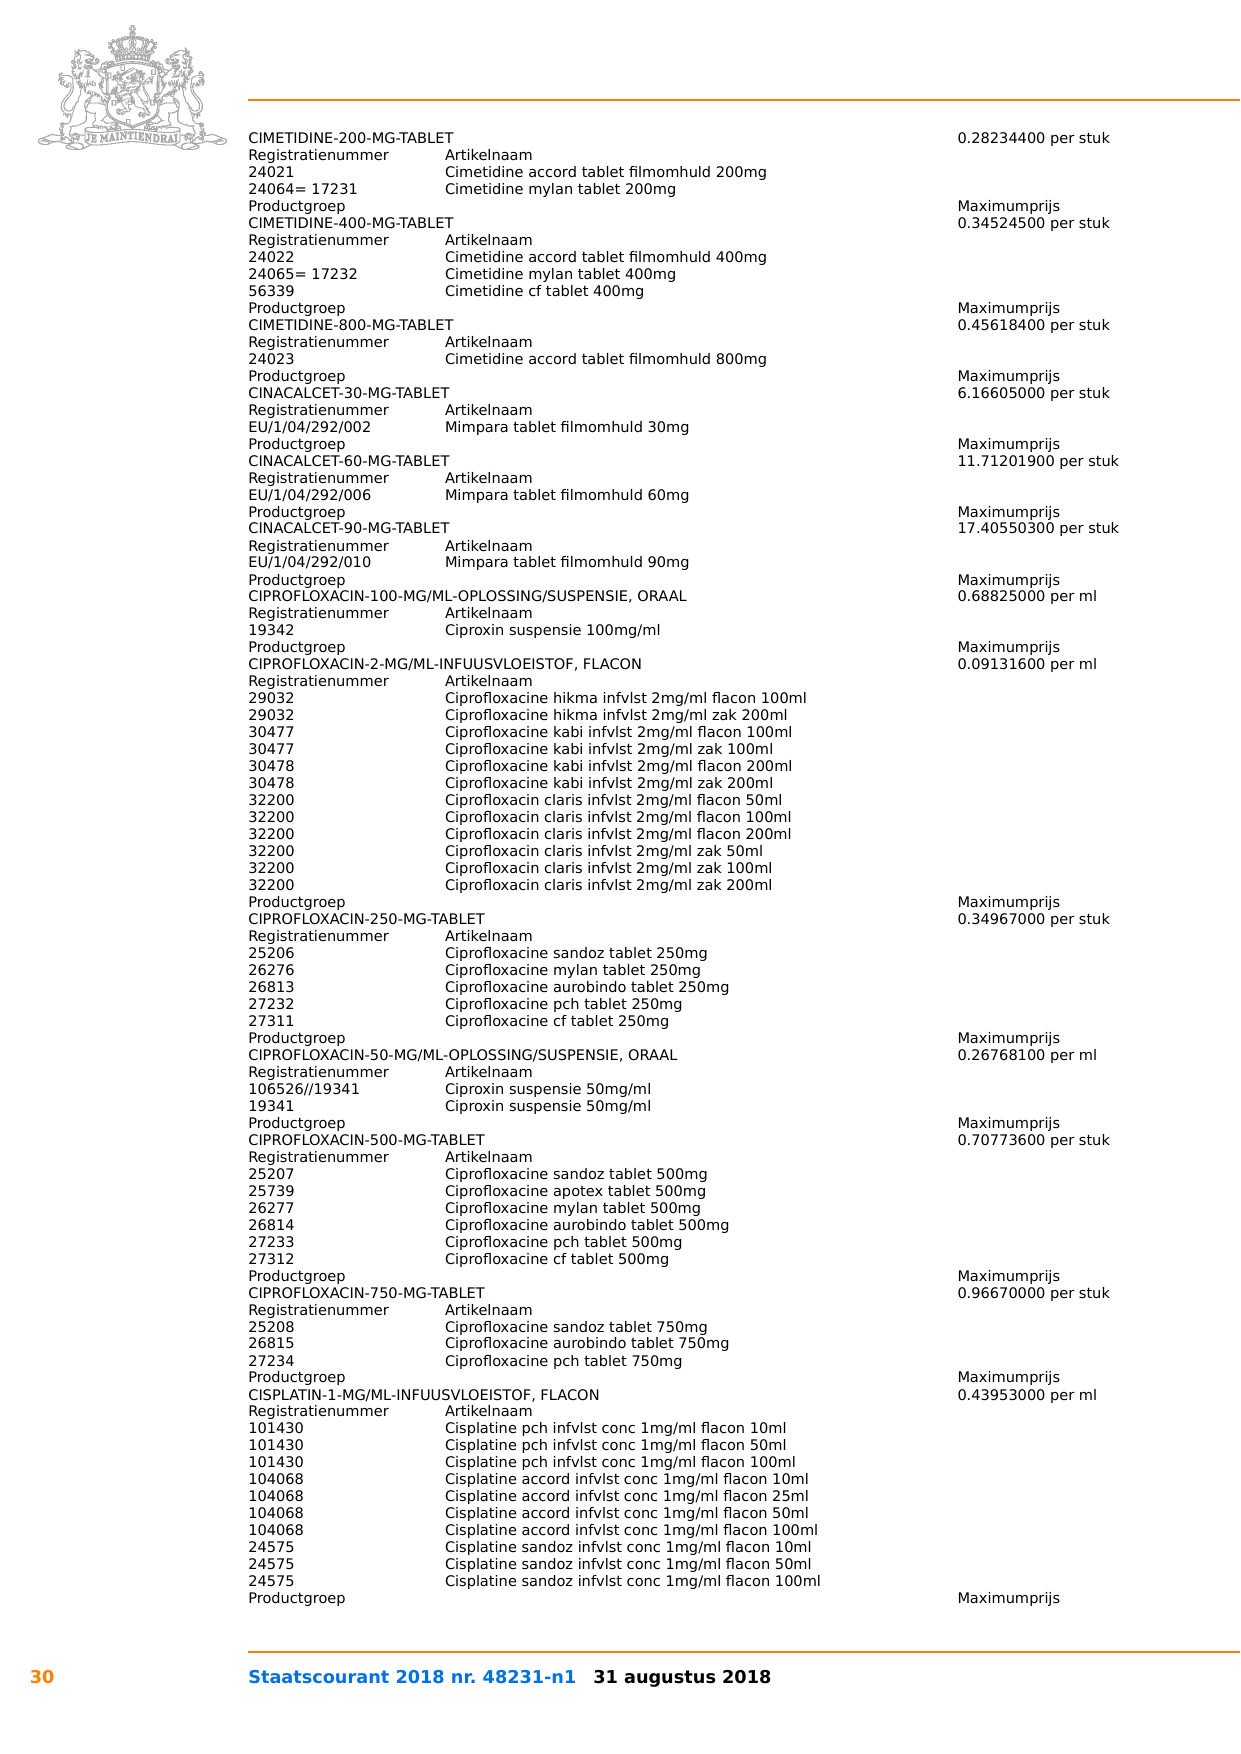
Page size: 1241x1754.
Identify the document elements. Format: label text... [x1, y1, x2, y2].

table_cell Ciprofloxacin claris infvlst 2mg/ml flacon 200ml [439, 826, 951, 843]
table_cell 24575 [248, 1556, 439, 1573]
table_cell 27232 [248, 996, 439, 1013]
table_cell 30478 [248, 775, 439, 792]
table_cell Registratienummer [248, 334, 439, 351]
table_cell 101430 [248, 1420, 439, 1437]
table_cell Ciprofloxacine pch tablet 750mg [439, 1353, 951, 1369]
table_cell [439, 1268, 951, 1284]
table_cell 6.16605000 per stuk [951, 385, 1163, 402]
table_cell [951, 249, 1163, 266]
table_cell Registratienummer [248, 1149, 439, 1166]
table_cell CIMETIDINE-200-MG-TABLET [248, 130, 951, 147]
table_cell [951, 690, 1163, 707]
table_cell [951, 419, 1163, 436]
table_cell [951, 843, 1163, 860]
table_cell [439, 436, 951, 452]
table_cell [951, 1471, 1163, 1488]
table_cell Ciprofloxacine pch tablet 500mg [439, 1234, 951, 1251]
table_cell Registratienummer [248, 1064, 439, 1081]
table_cell Productgroep [248, 1369, 439, 1386]
table_cell [951, 1556, 1163, 1573]
table_cell 25206 [248, 945, 439, 962]
table_cell 32200 [248, 860, 439, 877]
table_cell [439, 639, 951, 656]
table_cell Registratienummer [248, 928, 439, 945]
table_cell EU/1/04/292/010 [248, 554, 439, 571]
table_cell Productgroep [248, 639, 439, 656]
table_cell 27311 [248, 1013, 439, 1030]
table_cell 30478 [248, 758, 439, 775]
table_cell [951, 1522, 1163, 1539]
table_cell [951, 605, 1163, 622]
table_cell 27312 [248, 1251, 439, 1267]
table_cell 0.96670000 per stuk [951, 1285, 1163, 1301]
table_cell Artikelnaam [439, 673, 951, 690]
table_cell Ciprofloxacine kabi infvlst 2mg/ml zak 200ml [439, 775, 951, 792]
table_cell Registratienummer [248, 232, 439, 249]
table_cell Mimpara tablet filmomhuld 60mg [439, 486, 951, 503]
table_cell Productgroep [248, 436, 439, 452]
table_cell [439, 368, 951, 384]
table_cell Artikelnaam [439, 1403, 951, 1420]
table_cell [951, 1573, 1163, 1590]
table_cell 106526//19341 [248, 1081, 439, 1098]
table_cell CIPROFLOXACIN-50-MG/ML-OPLOSSING/SUSPENSIE, ORAAL [248, 1047, 951, 1064]
table_cell 0.68825000 per ml [951, 588, 1163, 605]
table_cell [951, 147, 1163, 164]
table_cell Maximumprijs [951, 198, 1163, 215]
table_cell Productgroep [248, 1268, 439, 1284]
table_cell 32200 [248, 792, 439, 809]
table_cell 30477 [248, 724, 439, 741]
table_cell Productgroep [248, 1590, 439, 1607]
table_cell 29032 [248, 707, 439, 724]
table_cell 0.45618400 per stuk [951, 317, 1163, 334]
table_cell Productgroep [248, 198, 439, 215]
table_cell Cisplatine accord infvlst conc 1mg/ml flacon 100ml [439, 1522, 951, 1539]
table_cell [951, 1335, 1163, 1352]
table_cell [439, 1115, 951, 1132]
table_cell [951, 1166, 1163, 1183]
table_cell Cimetidine cf tablet 400mg [439, 283, 951, 300]
table_cell Ciprofloxacine mylan tablet 500mg [439, 1200, 951, 1217]
table_cell [951, 266, 1163, 283]
table_cell 0.28234400 per stuk [951, 130, 1163, 147]
table_cell Ciprofloxacine aurobindo tablet 500mg [439, 1217, 951, 1233]
table_cell [951, 673, 1163, 690]
table_cell Cisplatine pch infvlst conc 1mg/ml flacon 100ml [439, 1454, 951, 1471]
table_cell Mimpara tablet filmomhuld 90mg [439, 554, 951, 571]
table_cell [951, 979, 1163, 996]
table_cell EU/1/04/292/002 [248, 419, 439, 436]
table_cell [951, 1183, 1163, 1199]
table_cell [951, 1403, 1163, 1420]
table_cell Mimpara tablet filmomhuld 30mg [439, 419, 951, 436]
table_cell [951, 334, 1163, 351]
table_cell Artikelnaam [439, 928, 951, 945]
table_cell Ciprofloxacine kabi infvlst 2mg/ml flacon 200ml [439, 758, 951, 775]
table_cell [951, 707, 1163, 724]
table_cell [951, 622, 1163, 639]
table_cell Productgroep [248, 368, 439, 384]
table_cell 56339 [248, 283, 439, 300]
table_cell [951, 1437, 1163, 1454]
table_cell Cisplatine accord infvlst conc 1mg/ml flacon 25ml [439, 1488, 951, 1505]
table_cell [951, 1081, 1163, 1098]
table_cell [439, 571, 951, 588]
table_cell Artikelnaam [439, 605, 951, 622]
table_cell 32200 [248, 809, 439, 826]
table_cell Artikelnaam [439, 402, 951, 418]
table_cell Registratienummer [248, 147, 439, 164]
table_cell Maximumprijs [951, 1030, 1163, 1047]
table_cell [951, 1098, 1163, 1115]
table_cell Productgroep [248, 1030, 439, 1047]
table_cell Maximumprijs [951, 1268, 1163, 1284]
table_cell Ciprofloxacin claris infvlst 2mg/ml zak 200ml [439, 877, 951, 894]
table_cell CIMETIDINE-400-MG-TABLET [248, 215, 951, 232]
table_cell 24022 [248, 249, 439, 266]
table_cell [951, 758, 1163, 775]
table_cell Maximumprijs [951, 1115, 1163, 1132]
table_cell Ciprofloxacine hikma infvlst 2mg/ml flacon 100ml [439, 690, 951, 707]
table_cell 17.40550300 per stuk [951, 520, 1163, 537]
table_cell 104068 [248, 1471, 439, 1488]
table_cell [439, 300, 951, 317]
table_cell Productgroep [248, 300, 439, 317]
table_cell [951, 538, 1163, 554]
table_cell [951, 741, 1163, 758]
table_cell Ciprofloxacine aurobindo tablet 250mg [439, 979, 951, 996]
table_cell Cimetidine mylan tablet 400mg [439, 266, 951, 283]
table_cell [951, 724, 1163, 741]
picture [38, 25, 227, 150]
table_cell Ciprofloxacine kabi infvlst 2mg/ml zak 100ml [439, 741, 951, 758]
table_cell 19341 [248, 1098, 439, 1115]
table_cell 24065= 17232 [248, 266, 439, 283]
table_cell CISPLATIN-1-MG/ML-INFUUSVLOEISTOF, FLACON [248, 1386, 951, 1403]
table_cell 104068 [248, 1505, 439, 1522]
table_cell Ciprofloxacine mylan tablet 250mg [439, 962, 951, 979]
table_cell CINACALCET-90-MG-TABLET [248, 520, 951, 537]
table_cell EU/1/04/292/006 [248, 486, 439, 503]
table_cell 29032 [248, 690, 439, 707]
table_cell Maximumprijs [951, 436, 1163, 452]
table_cell Productgroep [248, 504, 439, 520]
table_cell Cisplatine accord infvlst conc 1mg/ml flacon 50ml [439, 1505, 951, 1522]
table_cell 30477 [248, 741, 439, 758]
table_cell [951, 486, 1163, 503]
table_cell [439, 198, 951, 215]
table_cell Maximumprijs [951, 894, 1163, 911]
table_cell Cisplatine sandoz infvlst conc 1mg/ml flacon 50ml [439, 1556, 951, 1573]
table_cell Maximumprijs [951, 368, 1163, 384]
table_cell 25208 [248, 1319, 439, 1335]
table_cell Maximumprijs [951, 504, 1163, 520]
table_cell Ciprofloxacine sandoz tablet 750mg [439, 1319, 951, 1335]
table_cell 32200 [248, 826, 439, 843]
table_cell Ciproxin suspensie 100mg/ml [439, 622, 951, 639]
table_cell Artikelnaam [439, 1149, 951, 1166]
table_cell Registratienummer [248, 402, 439, 418]
table_cell Productgroep [248, 571, 439, 588]
table_cell Ciprofloxacine aurobindo tablet 750mg [439, 1335, 951, 1352]
table_cell Registratienummer [248, 673, 439, 690]
table_cell Ciprofloxacine cf tablet 250mg [439, 1013, 951, 1030]
table_cell Ciprofloxacine sandoz tablet 250mg [439, 945, 951, 962]
table_cell 0.43953000 per ml [951, 1386, 1163, 1403]
table_cell Artikelnaam [439, 1064, 951, 1081]
table_cell Artikelnaam [439, 334, 951, 351]
table_cell CINACALCET-60-MG-TABLET [248, 453, 951, 469]
table_cell Artikelnaam [439, 1301, 951, 1318]
table_cell 24575 [248, 1539, 439, 1556]
table_cell [951, 1505, 1163, 1522]
table_cell Ciprofloxacine apotex tablet 500mg [439, 1183, 951, 1199]
table_cell [439, 504, 951, 520]
table_cell Ciprofloxacine kabi infvlst 2mg/ml flacon 100ml [439, 724, 951, 741]
table_cell 25739 [248, 1183, 439, 1199]
table_cell CIPROFLOXACIN-250-MG-TABLET [248, 911, 951, 928]
table_cell Artikelnaam [439, 232, 951, 249]
table_cell Registratienummer [248, 538, 439, 554]
table_cell Ciproxin suspensie 50mg/ml [439, 1081, 951, 1098]
table_cell Maximumprijs [951, 639, 1163, 656]
table_cell 24064= 17231 [248, 181, 439, 198]
table_cell [951, 928, 1163, 945]
table_cell Registratienummer [248, 1403, 439, 1420]
table_cell [951, 1217, 1163, 1233]
table_cell [951, 1301, 1163, 1318]
table_cell Artikelnaam [439, 538, 951, 554]
table_cell 0.70773600 per stuk [951, 1132, 1163, 1149]
table_cell Ciprofloxacin claris infvlst 2mg/ml zak 50ml [439, 843, 951, 860]
table_cell [951, 283, 1163, 300]
table_cell [951, 1454, 1163, 1471]
table_cell Maximumprijs [951, 300, 1163, 317]
table_cell 0.34967000 per stuk [951, 911, 1163, 928]
table_cell [951, 1420, 1163, 1437]
table_cell [951, 402, 1163, 418]
table_cell 104068 [248, 1522, 439, 1539]
table_cell Cimetidine mylan tablet 200mg [439, 181, 951, 198]
table_cell Artikelnaam [439, 147, 951, 164]
table_cell [951, 877, 1163, 894]
table_cell 26813 [248, 979, 439, 996]
table_cell [951, 962, 1163, 979]
table_cell [951, 181, 1163, 198]
table_cell CIPROFLOXACIN-100-MG/ML-OPLOSSING/SUSPENSIE, ORAAL [248, 588, 951, 605]
table_cell Cimetidine accord tablet filmomhuld 400mg [439, 249, 951, 266]
table_cell [951, 996, 1163, 1013]
table_cell Ciprofloxacin claris infvlst 2mg/ml flacon 50ml [439, 792, 951, 809]
table_cell CINACALCET-30-MG-TABLET [248, 385, 951, 402]
table_cell 0.09131600 per ml [951, 656, 1163, 673]
table_cell 19342 [248, 622, 439, 639]
table_cell Productgroep [248, 1115, 439, 1132]
table_cell [951, 826, 1163, 843]
table_cell 27233 [248, 1234, 439, 1251]
table_cell [951, 1200, 1163, 1217]
table_cell [951, 860, 1163, 877]
table_cell [951, 351, 1163, 368]
table_cell [439, 1369, 951, 1386]
table_cell Ciprofloxacine sandoz tablet 500mg [439, 1166, 951, 1183]
table_cell Artikelnaam [439, 470, 951, 486]
table_cell 25207 [248, 1166, 439, 1183]
table_cell [951, 232, 1163, 249]
table_cell 11.71201900 per stuk [951, 453, 1163, 469]
table_cell [951, 1319, 1163, 1335]
table_cell [951, 945, 1163, 962]
table_cell Registratienummer [248, 605, 439, 622]
table_cell 0.34524500 per stuk [951, 215, 1163, 232]
table_cell Ciprofloxacine cf tablet 500mg [439, 1251, 951, 1267]
table_cell CIMETIDINE-800-MG-TABLET [248, 317, 951, 334]
table_cell Ciprofloxacin claris infvlst 2mg/ml zak 100ml [439, 860, 951, 877]
table_cell Ciprofloxacine hikma infvlst 2mg/ml zak 200ml [439, 707, 951, 724]
table_cell Maximumprijs [951, 1369, 1163, 1386]
table_cell 101430 [248, 1437, 439, 1454]
table_cell [951, 775, 1163, 792]
table_cell [439, 1590, 951, 1607]
table_cell [951, 1488, 1163, 1505]
table_cell [951, 1064, 1163, 1081]
table_cell Ciproxin suspensie 50mg/ml [439, 1098, 951, 1115]
table_cell 32200 [248, 843, 439, 860]
table_cell Cisplatine accord infvlst conc 1mg/ml flacon 10ml [439, 1471, 951, 1488]
table_cell [951, 470, 1163, 486]
table_cell 101430 [248, 1454, 439, 1471]
table_cell [951, 1149, 1163, 1166]
table_cell Registratienummer [248, 1301, 439, 1318]
table_cell Cisplatine sandoz infvlst conc 1mg/ml flacon 10ml [439, 1539, 951, 1556]
table_cell [439, 1030, 951, 1047]
table_cell 26276 [248, 962, 439, 979]
table_cell [439, 894, 951, 911]
table_cell [951, 792, 1163, 809]
table_cell Cisplatine pch infvlst conc 1mg/ml flacon 10ml [439, 1420, 951, 1437]
table_cell Maximumprijs [951, 1590, 1163, 1607]
table_cell [951, 1234, 1163, 1251]
table_cell [951, 1251, 1163, 1267]
table_cell Cisplatine pch infvlst conc 1mg/ml flacon 50ml [439, 1437, 951, 1454]
table_cell 24021 [248, 164, 439, 181]
table_cell 104068 [248, 1488, 439, 1505]
table_cell CIPROFLOXACIN-2-MG/ML-INFUUSVLOEISTOF, FLACON [248, 656, 951, 673]
table_cell Cisplatine sandoz infvlst conc 1mg/ml flacon 100ml [439, 1573, 951, 1590]
table_cell 26814 [248, 1217, 439, 1233]
table_cell 24575 [248, 1573, 439, 1590]
table_cell Cimetidine accord tablet filmomhuld 800mg [439, 351, 951, 368]
table_cell 26815 [248, 1335, 439, 1352]
table_cell Productgroep [248, 894, 439, 911]
table_cell 0.26768100 per ml [951, 1047, 1163, 1064]
table_cell CIPROFLOXACIN-750-MG-TABLET [248, 1285, 951, 1301]
table_cell Maximumprijs [951, 571, 1163, 588]
table_cell [951, 1539, 1163, 1556]
table_cell [951, 554, 1163, 571]
table_cell [951, 809, 1163, 826]
table_cell 27234 [248, 1353, 439, 1369]
table_cell 24023 [248, 351, 439, 368]
table_cell [951, 1353, 1163, 1369]
table_cell 32200 [248, 877, 439, 894]
table_cell 26277 [248, 1200, 439, 1217]
table_cell [951, 1013, 1163, 1030]
table_cell [951, 164, 1163, 181]
table_cell Cimetidine accord tablet filmomhuld 200mg [439, 164, 951, 181]
table_cell CIPROFLOXACIN-500-MG-TABLET [248, 1132, 951, 1149]
table_cell Ciprofloxacine pch tablet 250mg [439, 996, 951, 1013]
table_cell Ciprofloxacin claris infvlst 2mg/ml flacon 100ml [439, 809, 951, 826]
table_cell Registratienummer [248, 470, 439, 486]
